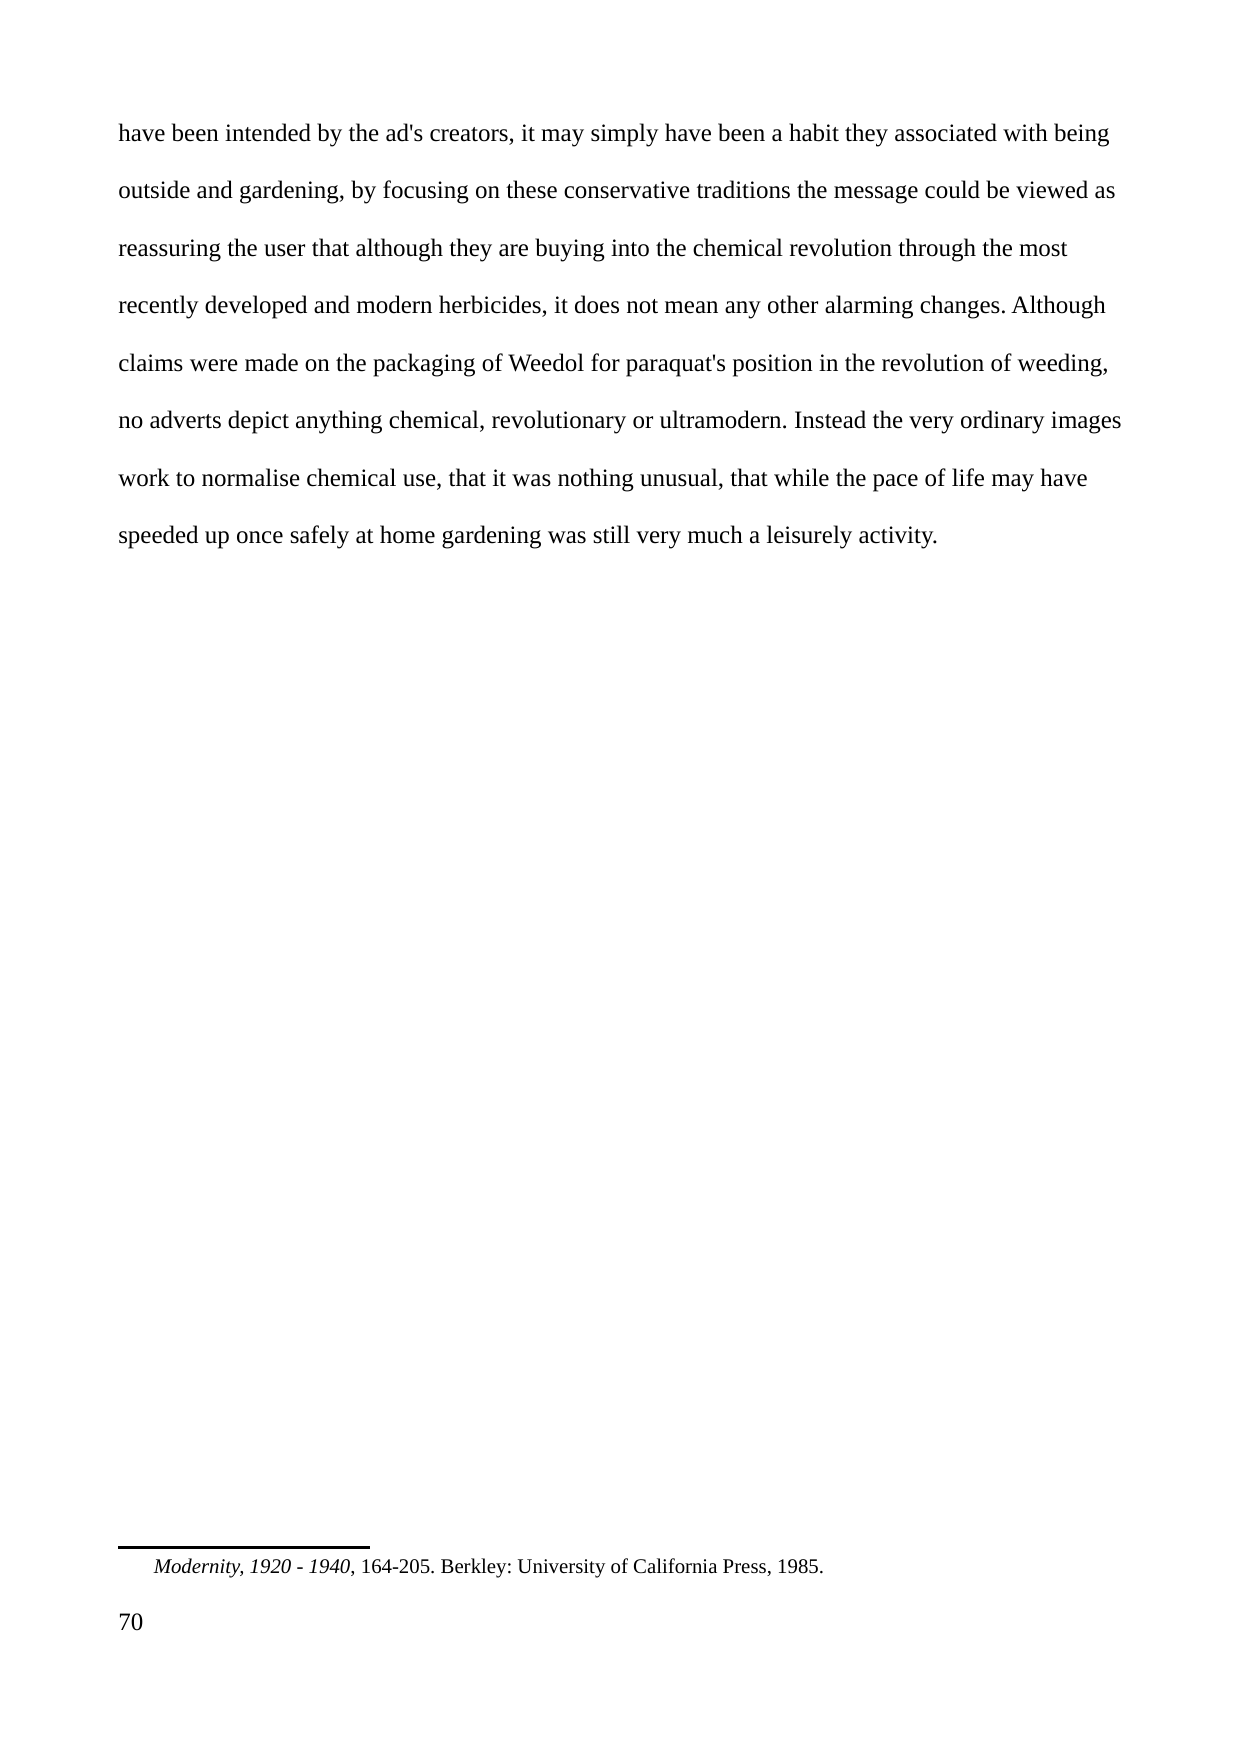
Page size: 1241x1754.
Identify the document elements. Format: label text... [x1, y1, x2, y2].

text have been intended by the ad's creators, it may simply have been a habit they associated with being outside and gardening, by focusing on these conservative traditions the message could be viewed as reassuring the user that although they are buying into the chemical revolution through the most recently developed and modern herbicides, it does not mean any other alarming changes. Although claims were made on the packaging of Weedol for paraquat's position in the revolution of weeding, no adverts depict anything chemical, revolutionary or ultramodern. Instead the very ordinary images work to normalise chemical use, that it was nothing unusual, that while the pace of life may have speeded up once safely at home gardening was still very much a leisurely activity. [118, 118, 1122, 549]
text Modernity, 1920 - 1940, 164-205. Berkley: University of California Press, 1985. [118, 1553, 1122, 1578]
